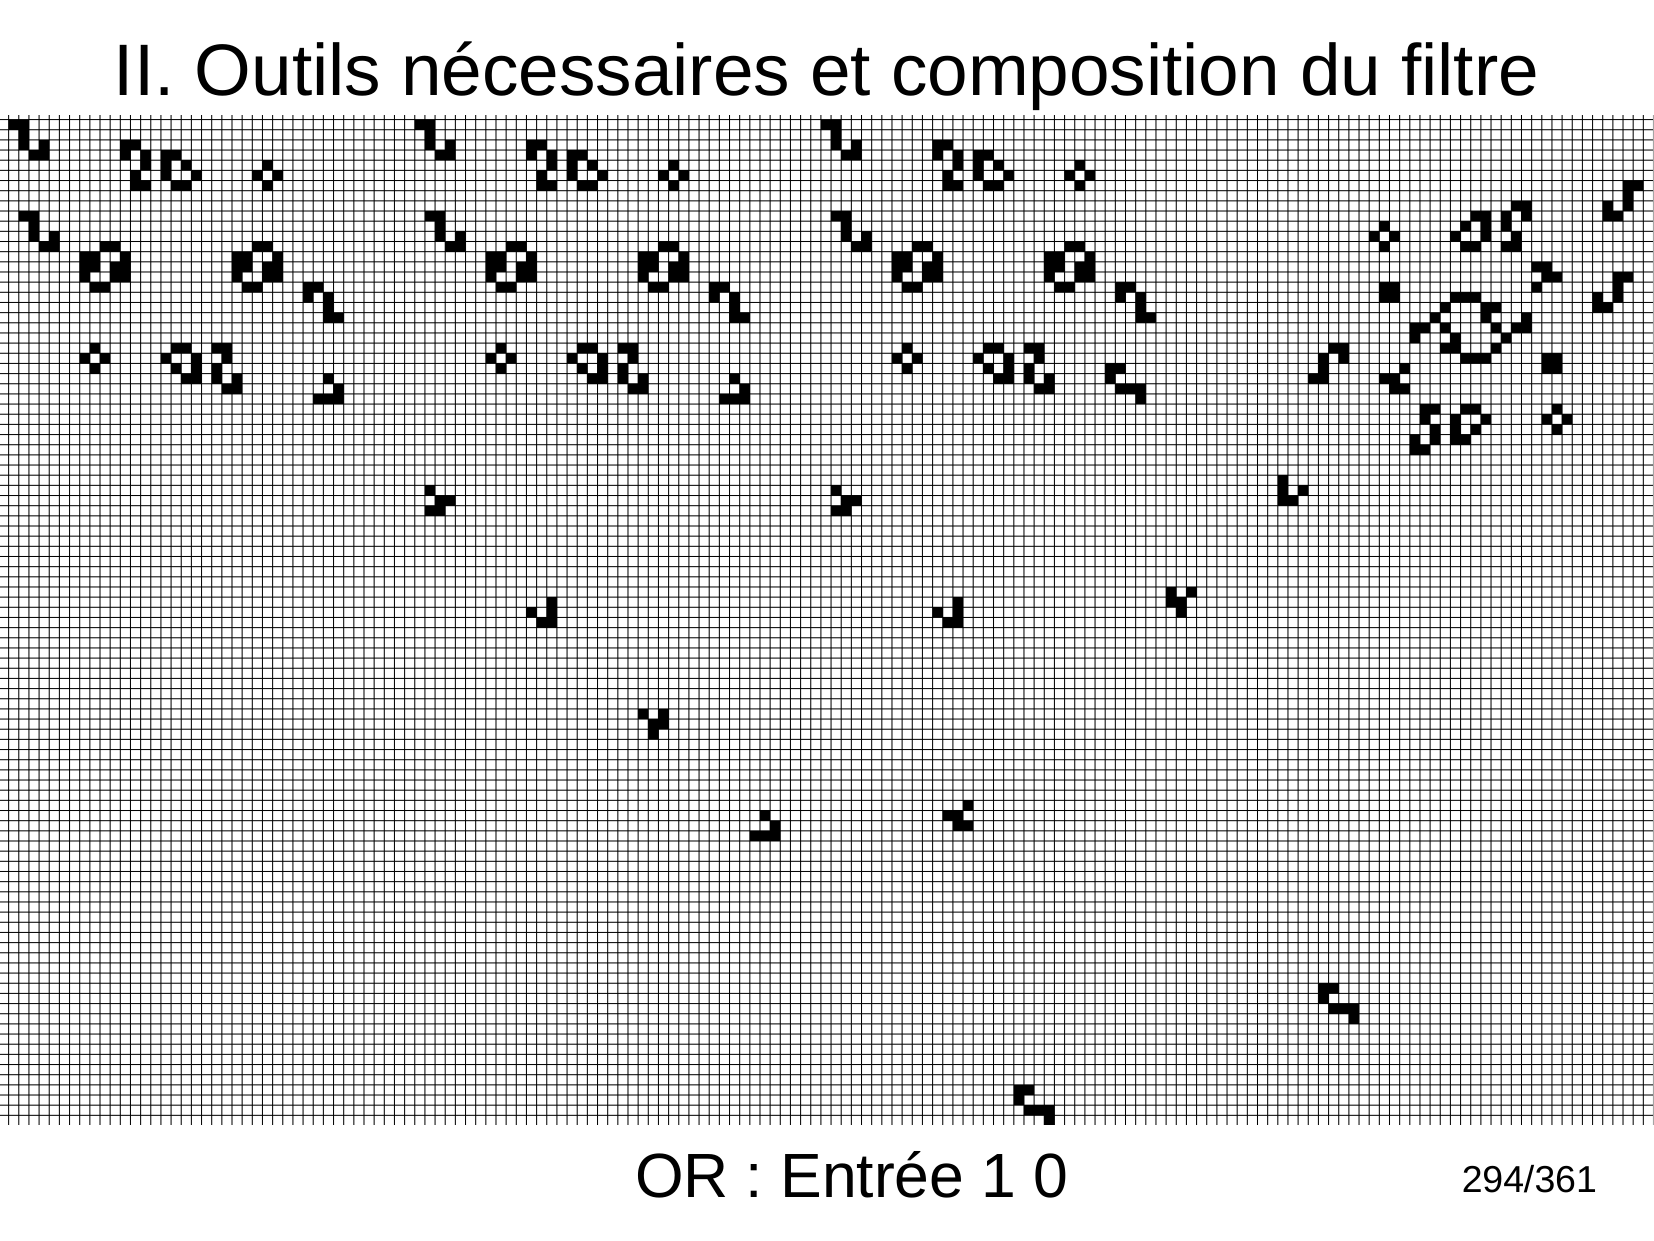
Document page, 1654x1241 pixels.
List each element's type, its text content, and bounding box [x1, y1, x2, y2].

text_box OR : Entrée 1 0 [620, 1133, 1084, 1219]
title II. Outils nécessaires et composition du filtre [82, 0, 1572, 174]
text_box <number>/361 [1447, 1151, 1654, 1209]
picture [0, 115, 1654, 1125]
